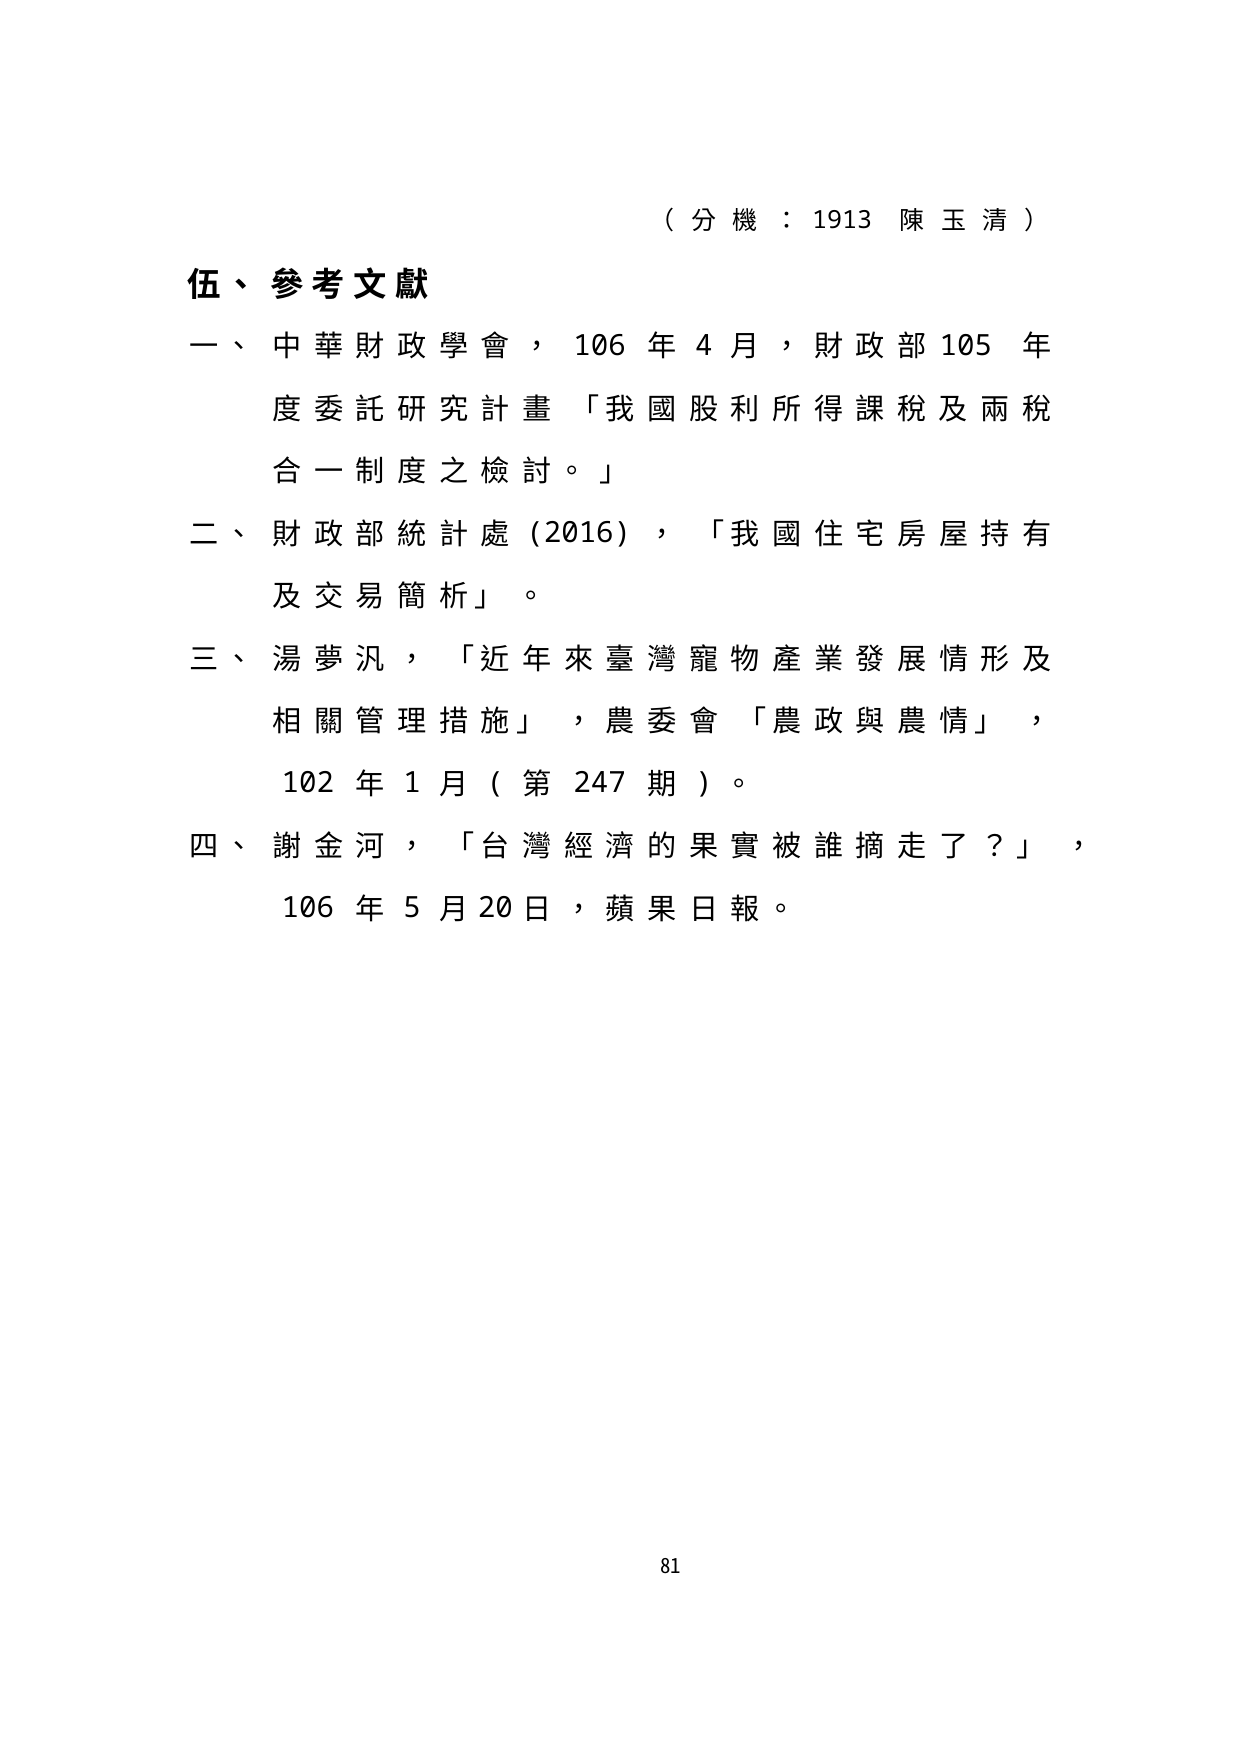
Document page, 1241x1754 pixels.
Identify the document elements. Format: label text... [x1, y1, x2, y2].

text 三、湯夢汎，「近年來臺灣寵物產業發展情形及相關管理措施」，農委會「農政與農情」，102年1月(第247期)。 [183, 615, 1058, 802]
text 一、中華財政學會，106年4月，財政部105 年度委託研究計畫「我國股利所得課稅及兩稅合一制度之檢討。」 [183, 302, 1058, 490]
text 二、財政部統計處(2016)，「我國住宅房屋持有及交易簡析」。 [183, 490, 1058, 615]
text 伍、參考文獻 [183, 240, 1058, 302]
text 四、謝金河，「台灣經濟的果實被誰摘走了？」，106年5月20日，蘋果日報。 [183, 802, 1058, 927]
text （分機：1913 陳玉清） [242, 177, 1058, 240]
